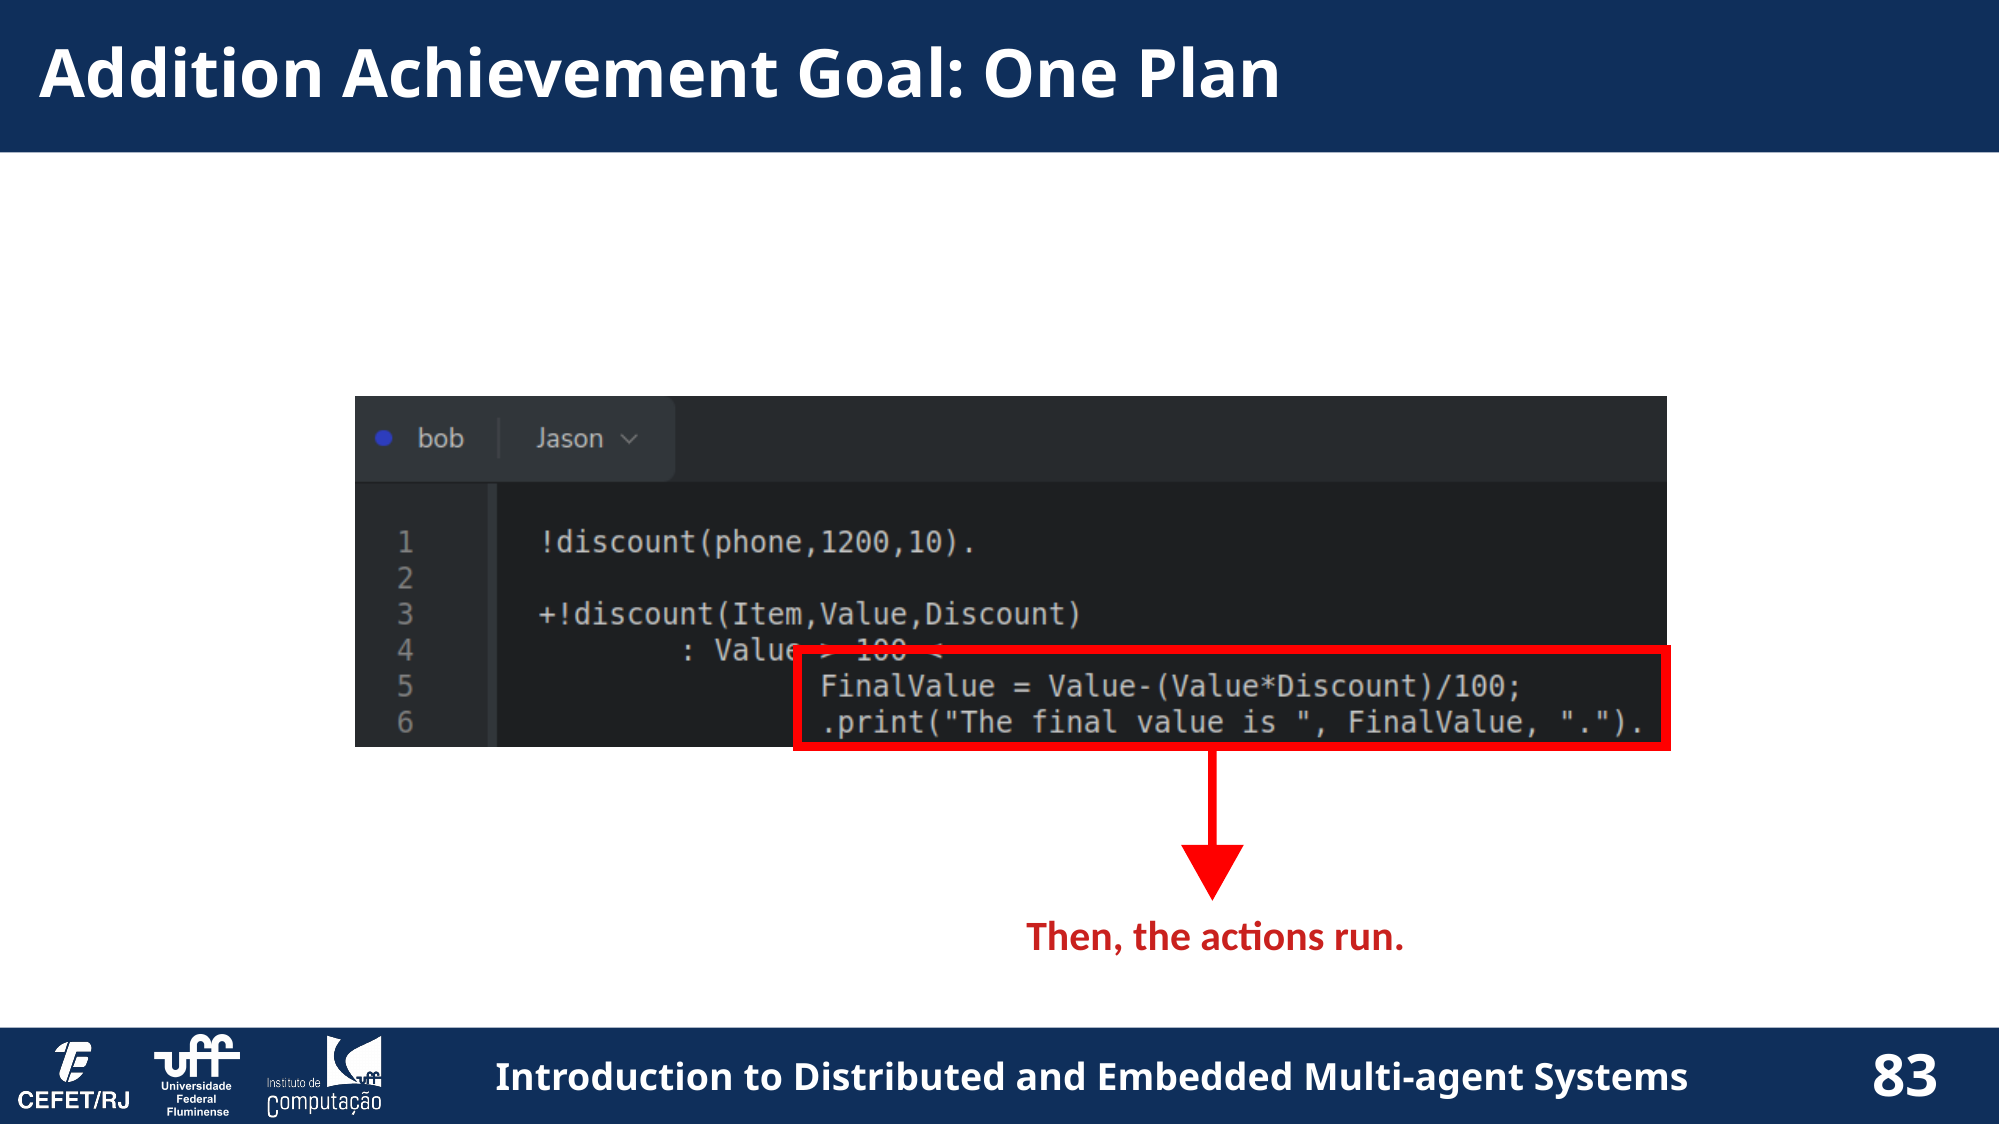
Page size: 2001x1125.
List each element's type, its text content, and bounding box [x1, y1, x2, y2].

picture [355, 396, 1667, 747]
picture [265, 1033, 383, 1118]
picture [802, 654, 1661, 742]
picture [153, 1033, 241, 1121]
text_box [1181, 746, 1244, 901]
text_box Addition Achievement Goal: One Plan [25, 23, 1999, 119]
text_box Then, the actions run. [968, 901, 1464, 966]
picture [18, 1021, 129, 1125]
